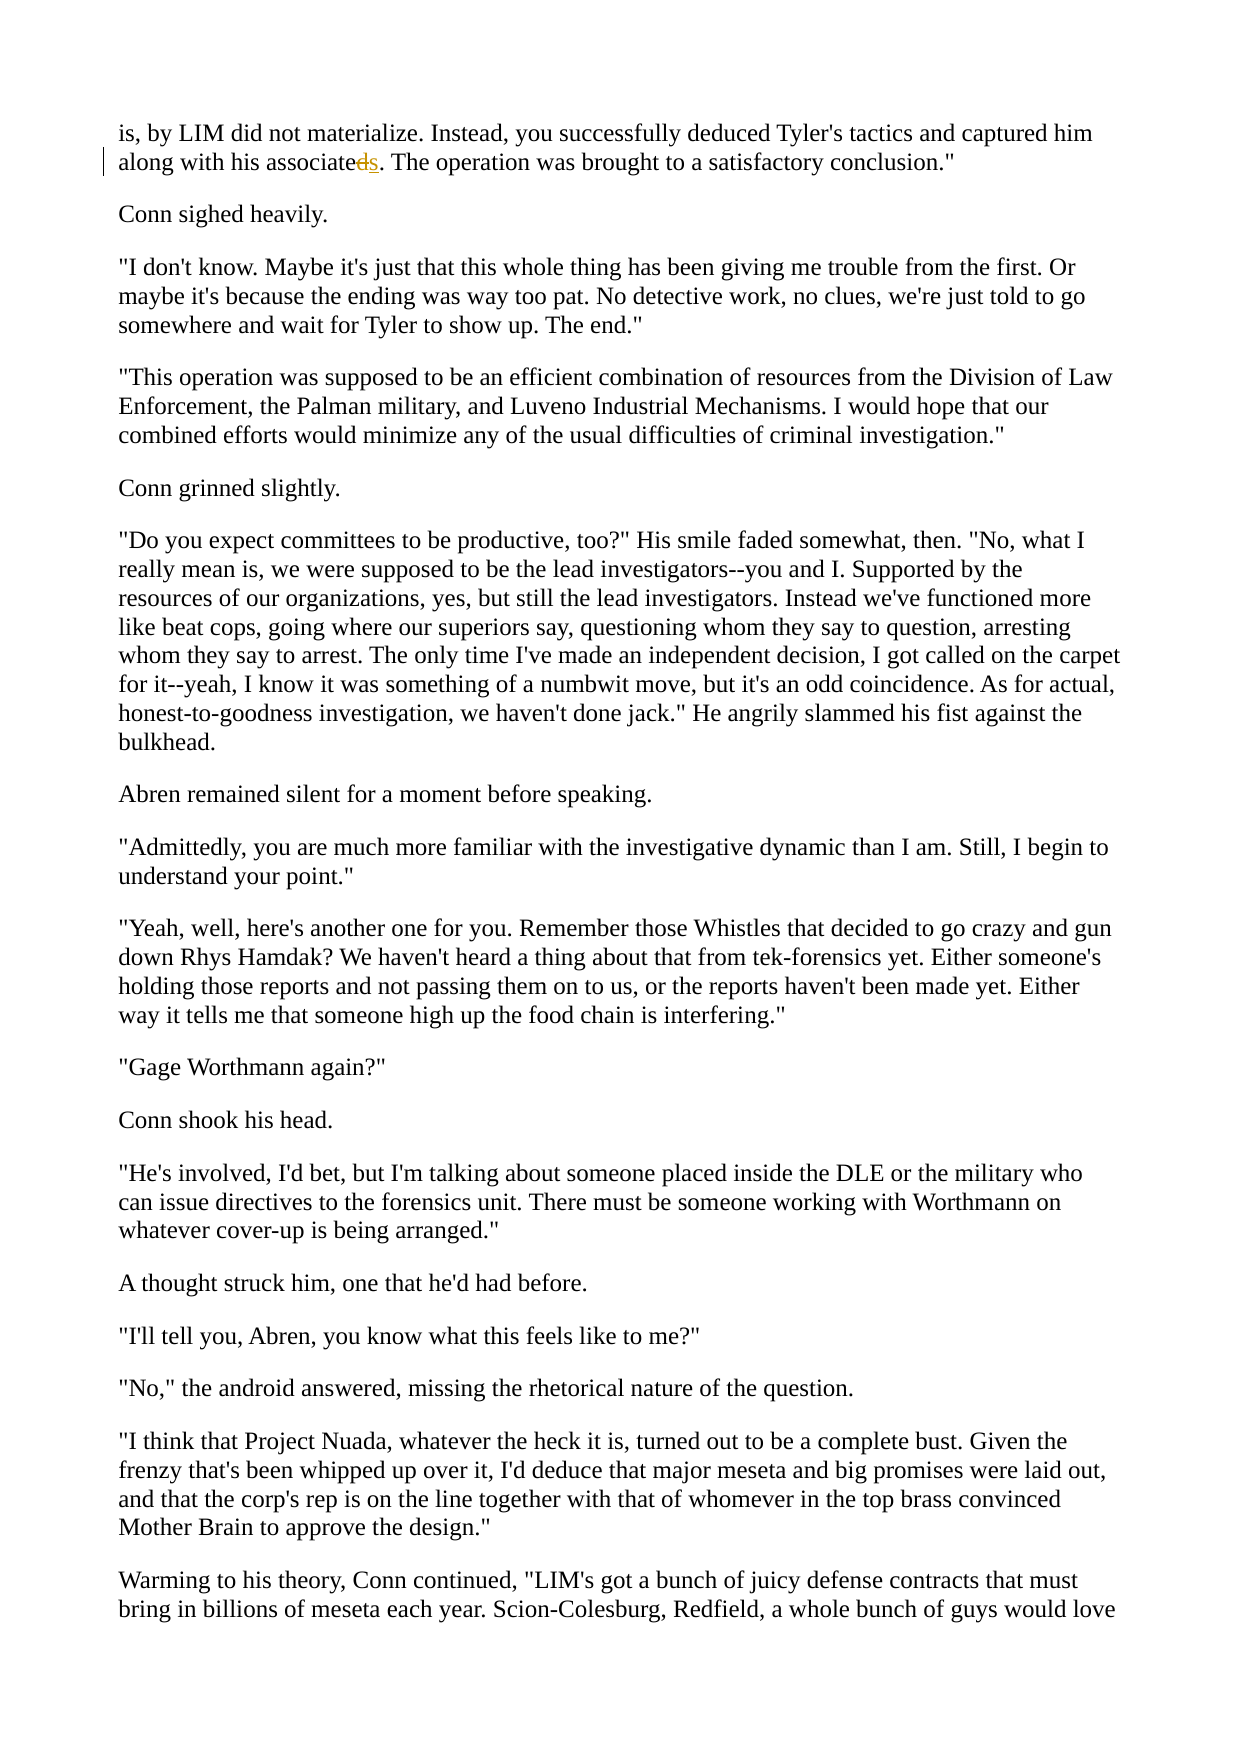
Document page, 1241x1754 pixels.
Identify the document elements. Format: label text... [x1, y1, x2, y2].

text "Admittedly, you are much more familiar with the investigative dynamic than I am. Still, I begin to understand your point." [118, 832, 1122, 889]
text "I think that Project Nuada, whatever the heck it is, turned out to be a complete bust. Given the frenzy that's been whipped up over it, I'd deduce that major meseta and big promises were laid out, and that the corp's rep is on the line together with that of whomever in the top brass convinced Mother Brain to approve the design." [118, 1426, 1122, 1541]
text "No," the android answered, missing the rhetorical nature of the question. [118, 1373, 1122, 1402]
text "This operation was supposed to be an efficient combination of resources from the Division of Law Enforcement, the Palman military, and Luveno Industrial Mechanisms. I would hope that our combined efforts would minimize any of the usual difficulties of criminal investigation." [118, 362, 1122, 449]
text Abren remained silent for a moment before speaking. [118, 779, 1122, 808]
text "I don't know. Maybe it's just that this whole thing has been giving me trouble from the first. Or maybe it's because the ending was way too pat. No detective work, no clues, we're just told to go somewhere and wait for Tyler to show up. The end." [118, 252, 1122, 338]
text Conn sighed heavily. [118, 199, 1122, 228]
text Conn grinned slightly. [118, 473, 1122, 501]
text Conn shook his head. [118, 1105, 1122, 1134]
text is, by LIM did not materialize. Instead, you successfully deduced Tyler's tactics and captured him along with his associates. The operation was brought to a satisfactory conclusion." [118, 118, 1122, 176]
text Warming to his theory, Conn continued, "LIM's got a bunch of juicy defense contracts that must bring in billions of meseta each year. Scion-Colesburg, Redfield, a whole bunch of guys would love [118, 1565, 1122, 1623]
text A thought struck him, one that he'd had before. [118, 1268, 1122, 1297]
text "Do you expect committees to be productive, too?" His smile faded somewhat, then. "No, what I really mean is, we were supposed to be the lead investigators--you and I. Supported by the resources of our organizations, yes, but still the lead investigators. Instead we've functioned more like beat cops, going where our superiors say, questioning whom they say to question, arresting whom they say to arrest. The only time I've made an independent decision, I got called on the carpet for it--yeah, I know it was something of a numbwit move, but it's an odd coincidence. As for actual, honest-to-goodness investigation, we haven't done jack." He angrily slammed his fist against the bulkhead. [118, 525, 1122, 755]
text "He's involved, I'd bet, but I'm talking about someone placed inside the DLE or the military who can issue directives to the forensics unit. There must be someone working with Worthmann on whatever cover-up is being arranged." [118, 1158, 1122, 1244]
text "Yeah, well, here's another one for you. Remember those Whistles that decided to go crazy and gun down Rhys Hamdak? We haven't heard a thing about that from tek-forensics yet. Either someone's holding those reports and not passing them on to us, or the reports haven't been made yet. Either way it tells me that someone high up the food chain is interfering." [118, 913, 1122, 1028]
text "Gage Worthmann again?" [118, 1052, 1122, 1081]
text "I'll tell you, Abren, you know what this feels like to me?" [118, 1321, 1122, 1349]
